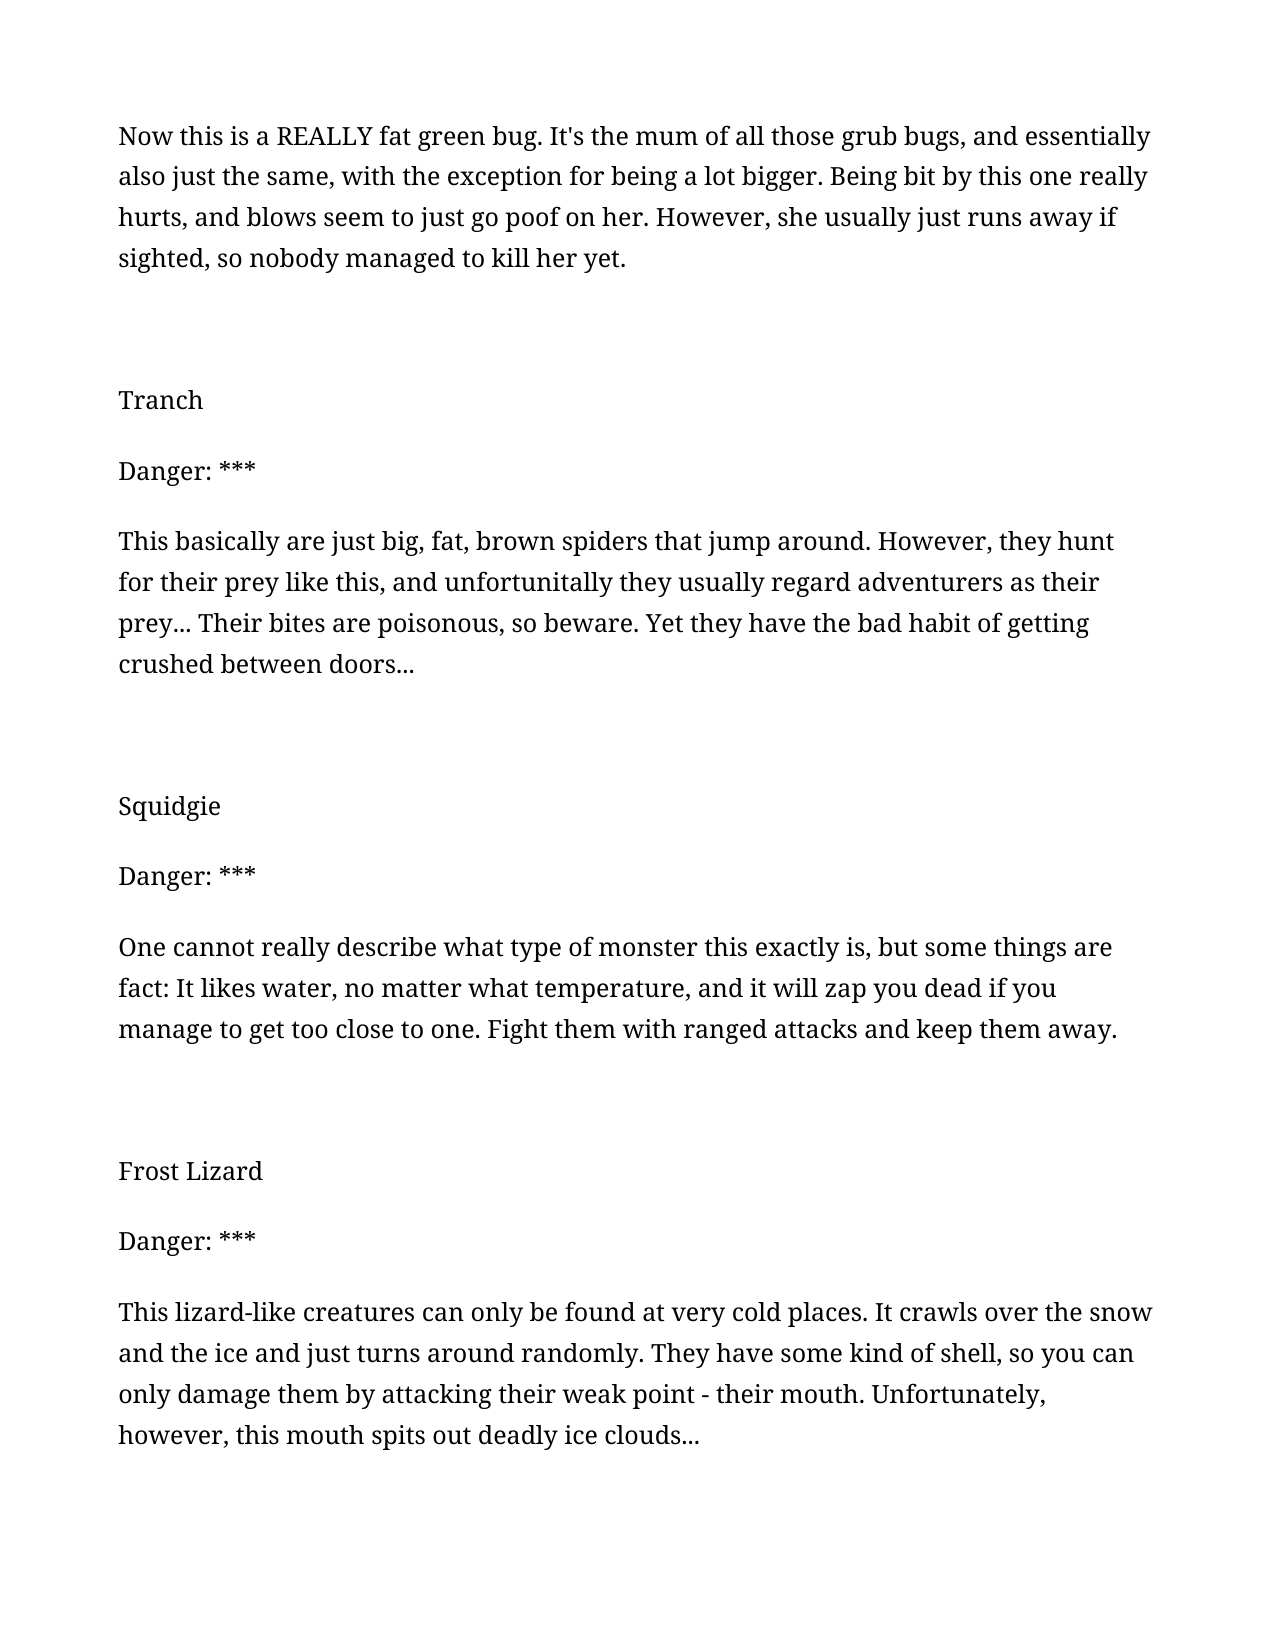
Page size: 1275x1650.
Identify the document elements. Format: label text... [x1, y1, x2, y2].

text Frost Lizard [118, 1153, 1157, 1187]
text This basically are just big, fat, brown spiders that jump around. However, they hunt for their prey like this, and unfortunitally they usually regard adventurers as their prey... Their bites are poisonous, so beware. Yet they have the bad habit of getting crushed between doors... [118, 524, 1157, 681]
text Danger: *** [118, 453, 1157, 487]
text Tranch [118, 382, 1157, 416]
text This lizard-like creatures can only be found at very cold places. It crawls over the snow and the ice and just turns around randomly. They have some kind of shell, so you can only damage them by attacking their weak point - their mouth. Unfortunately, however, this mouth spits out deadly ice clouds... [118, 1295, 1157, 1451]
text Danger: *** [118, 1224, 1157, 1258]
text Squidgie [118, 788, 1157, 822]
text Danger: *** [118, 859, 1157, 893]
text One cannot really describe what type of monster this exactly is, but some things are fact: It likes water, no matter what temperature, and it will zap you dead if you manage to get too close to one. Fight them with ranged attacks and keep them away. [118, 930, 1157, 1046]
text Now this is a REALLY fat green bug. It's the mum of all those grub bugs, and essentially also just the same, with the exception for being a lot bigger. Being bit by this one really hurts, and blows seem to just go poof on her. However, she usually just runs away if sighted, so nobody managed to kill her yet. [118, 118, 1157, 275]
